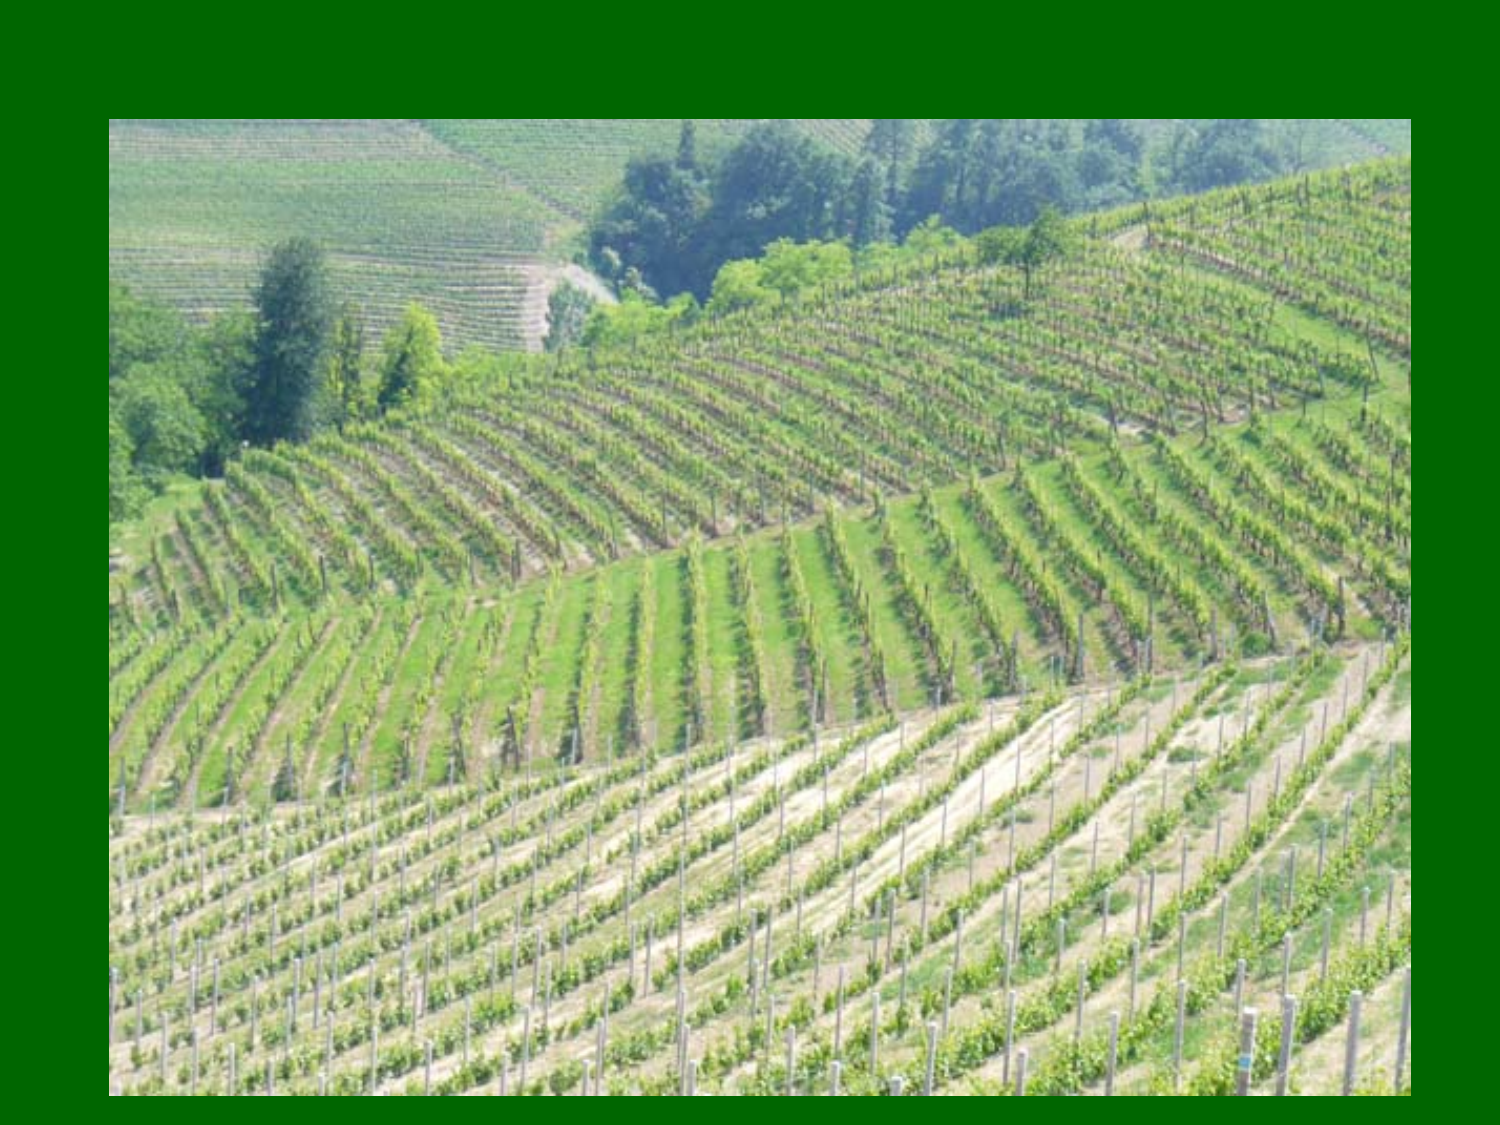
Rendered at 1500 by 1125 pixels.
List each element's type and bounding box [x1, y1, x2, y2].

picture [109, 119, 1411, 1096]
